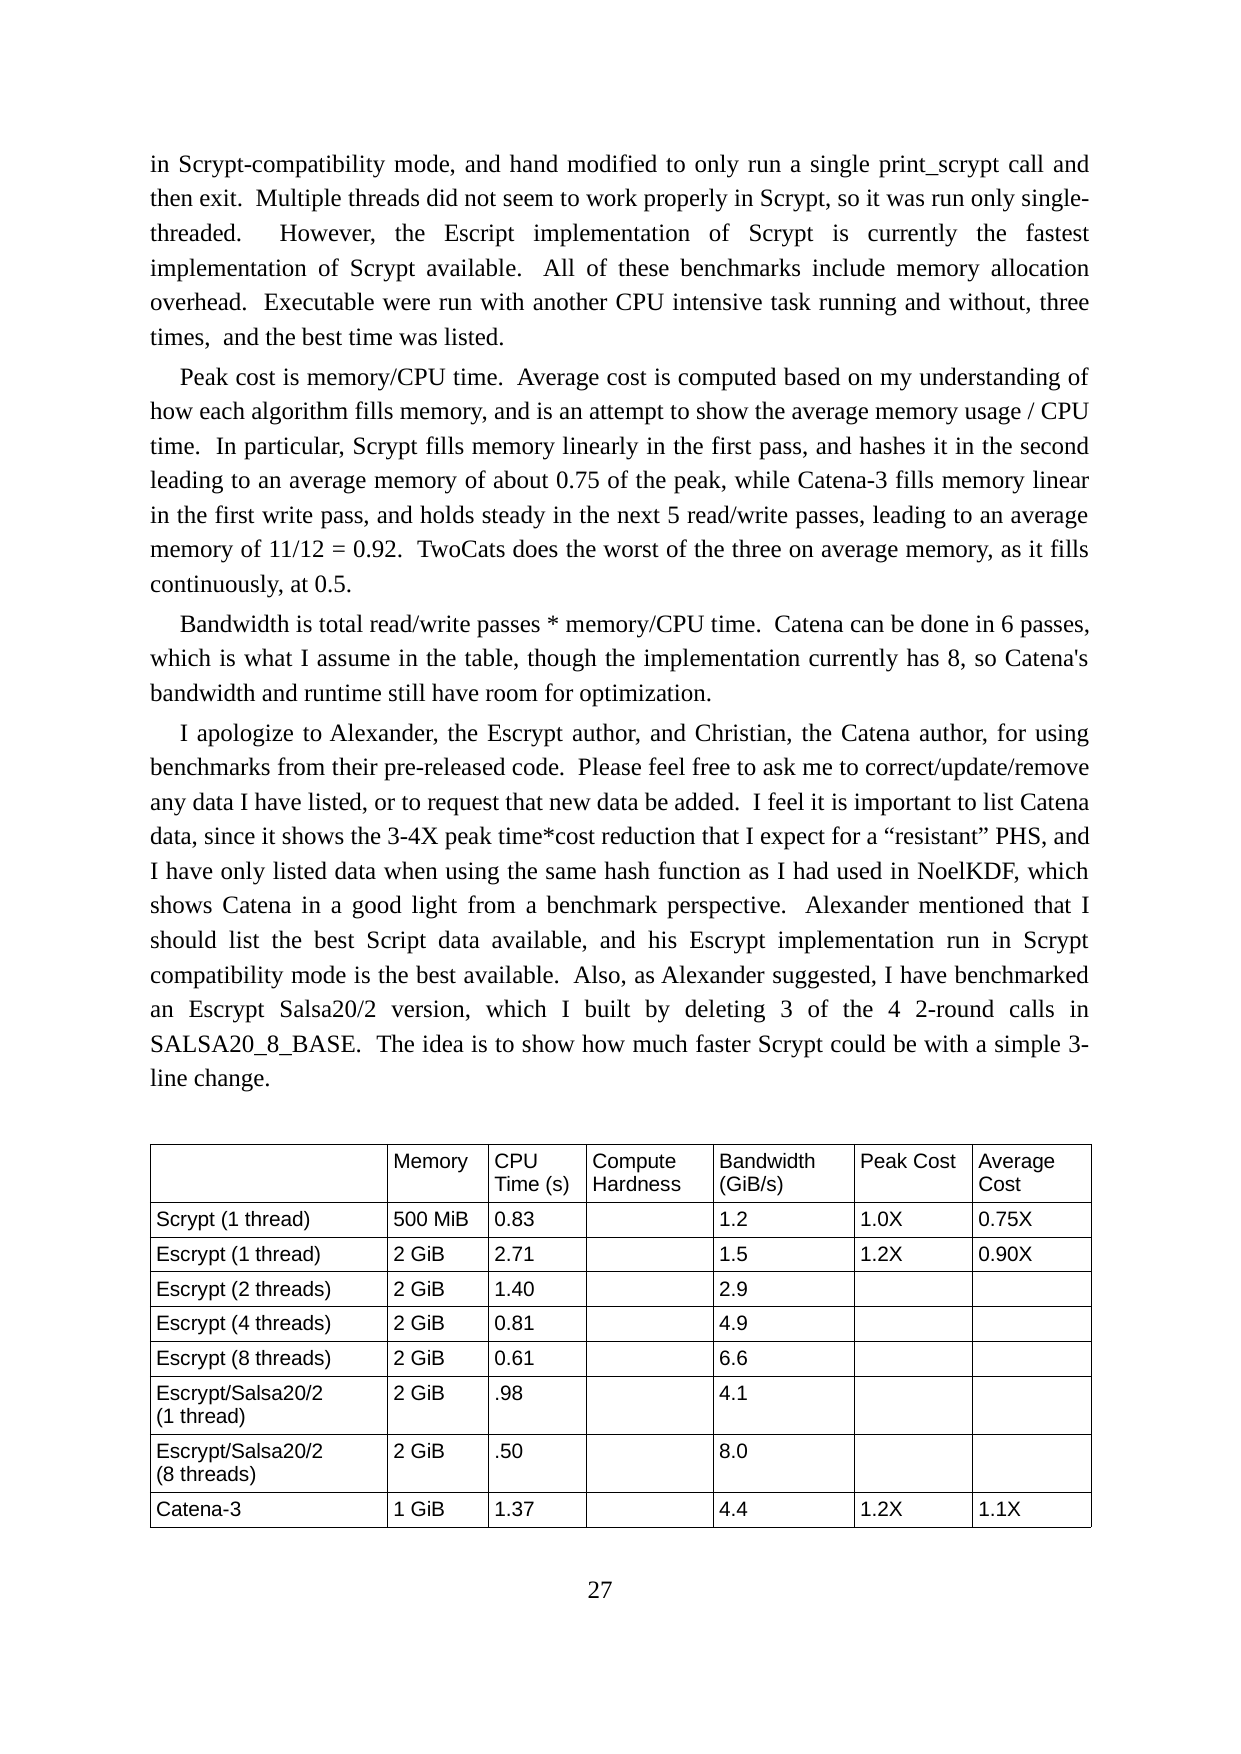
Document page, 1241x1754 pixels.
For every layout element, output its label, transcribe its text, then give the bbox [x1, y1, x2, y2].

text in Scrypt-compatibility mode, and hand modified to only run a single print_scrypt call and then exit. Multiple threads did not seem to work properly in Scrypt, so it was run only single-threaded. However, the Escript implementation of Scrypt is currently the fastest implementation of Scrypt available. All of these benchmarks include memory allocation overhead. Executable were run with another CPU intensive task running and without, three times, and the best time was listed. [150, 150, 1091, 351]
table_cell [587, 1342, 713, 1376]
table_cell Scrypt (1 thread) [151, 1203, 387, 1237]
table_cell Escrypt/Salsa20/2 (1 thread) [151, 1377, 387, 1434]
table_cell Catena-3 [151, 1493, 387, 1527]
table_cell [587, 1307, 713, 1341]
table_cell 4.1 [714, 1377, 854, 1434]
table_cell [587, 1203, 713, 1237]
table_cell [855, 1342, 972, 1376]
table_cell Escrypt (4 threads) [151, 1307, 387, 1341]
table_cell Escrypt (2 threads) [151, 1272, 387, 1306]
table_cell 2 GiB [388, 1307, 488, 1341]
table_cell 500 MiB [388, 1203, 488, 1237]
table_cell 0.90X [973, 1238, 1091, 1271]
table_header Peak Cost [855, 1145, 972, 1202]
table_cell 2.9 [714, 1272, 854, 1306]
table_cell 0.81 [489, 1307, 586, 1341]
table_header Compute Hardness [587, 1145, 713, 1202]
table_header Bandwidth (GiB/s) [714, 1145, 854, 1202]
text Peak cost is memory/CPU time. Average cost is computed based on my understanding of how each algorithm fills memory, and is an attempt to show the average memory usage / CPU time. In particular, Scrypt fills memory linearly in the first pass, and hashes it in the second leading to an average memory of about 0.75 of the peak, while Catena-3 fills memory linear in the first write pass, and holds steady in the next 5 read/write passes, leading to an average memory of 11/12 = 0.92. TwoCats does the worst of the three on average memory, as it fills continuously, at 0.5. [150, 363, 1091, 598]
table_cell [587, 1435, 713, 1492]
table_cell [587, 1238, 713, 1271]
table_header Memory [388, 1145, 488, 1202]
table_cell [855, 1272, 972, 1306]
table_cell [973, 1342, 1091, 1376]
table_cell 4.4 [714, 1493, 854, 1527]
table_cell 2.71 [489, 1238, 586, 1271]
table_header [151, 1145, 387, 1202]
table_cell Escrypt/Salsa20/2 (8 threads) [151, 1435, 387, 1492]
table_cell [587, 1493, 713, 1527]
table_header CPU Time (s) [489, 1145, 586, 1202]
table_header Average Cost [973, 1145, 1091, 1202]
text I apologize to Alexander, the Escrypt author, and Christian, the Catena author, for using benchmarks from their pre-released code. Please feel free to ask me to correct/update/remove any data I have listed, or to request that new data be added. I feel it is important to list Catena data, since it shows the 3-4X peak time*cost reduction that I expect for a “resistant” PHS, and I have only listed data when using the same hash function as I had used in NoelKDF, which shows Catena in a good light from a benchmark perspective. Alexander mentioned that I should list the best Script data available, and his Escrypt implementation run in Scrypt compatibility mode is the best available. Also, as Alexander suggested, I have benchmarked an Escrypt Salsa20/2 version, which I built by deleting 3 of the 4 2-round calls in SALSA20_8_BASE. The idea is to show how much faster Scrypt could be with a simple 3-line change. [150, 719, 1091, 1092]
table_cell 2 GiB [388, 1342, 488, 1376]
table_cell [973, 1435, 1091, 1492]
table_cell [587, 1272, 713, 1306]
table_cell 2 GiB [388, 1435, 488, 1492]
table_cell Escrypt (8 threads) [151, 1342, 387, 1376]
table_cell 0.75X [973, 1203, 1091, 1237]
table_cell 2 GiB [388, 1272, 488, 1306]
table_cell 1.40 [489, 1272, 586, 1306]
table_cell 1 GiB [388, 1493, 488, 1527]
table_cell 0.61 [489, 1342, 586, 1376]
table_cell 1.2X [855, 1493, 972, 1527]
table_cell 6.6 [714, 1342, 854, 1376]
table_cell .98 [489, 1377, 586, 1434]
table_cell 4.9 [714, 1307, 854, 1341]
table_cell [855, 1307, 972, 1341]
table_cell 1.0X [855, 1203, 972, 1237]
table_cell [855, 1377, 972, 1434]
text Bandwidth is total read/write passes * memory/CPU time. Catena can be done in 6 passes, which is what I assume in the table, though the implementation currently has 8, so Catena's bandwidth and runtime still have room for optimization. [150, 610, 1091, 707]
table_cell .50 [489, 1435, 586, 1492]
table_cell [587, 1377, 713, 1434]
table_cell 1.2X [855, 1238, 972, 1271]
table_cell [973, 1272, 1091, 1306]
table_cell 0.83 [489, 1203, 586, 1237]
table_cell 2 GiB [388, 1238, 488, 1271]
table_cell [973, 1377, 1091, 1434]
table_cell 2 GiB [388, 1377, 488, 1434]
table_cell Escrypt (1 thread) [151, 1238, 387, 1271]
table_cell 8.0 [714, 1435, 854, 1492]
table_cell 1.2 [714, 1203, 854, 1237]
table_cell [973, 1307, 1091, 1341]
table_cell 1.37 [489, 1493, 586, 1527]
table_cell [855, 1435, 972, 1492]
table_cell 1.1X [973, 1493, 1091, 1527]
table_cell 1.5 [714, 1238, 854, 1271]
